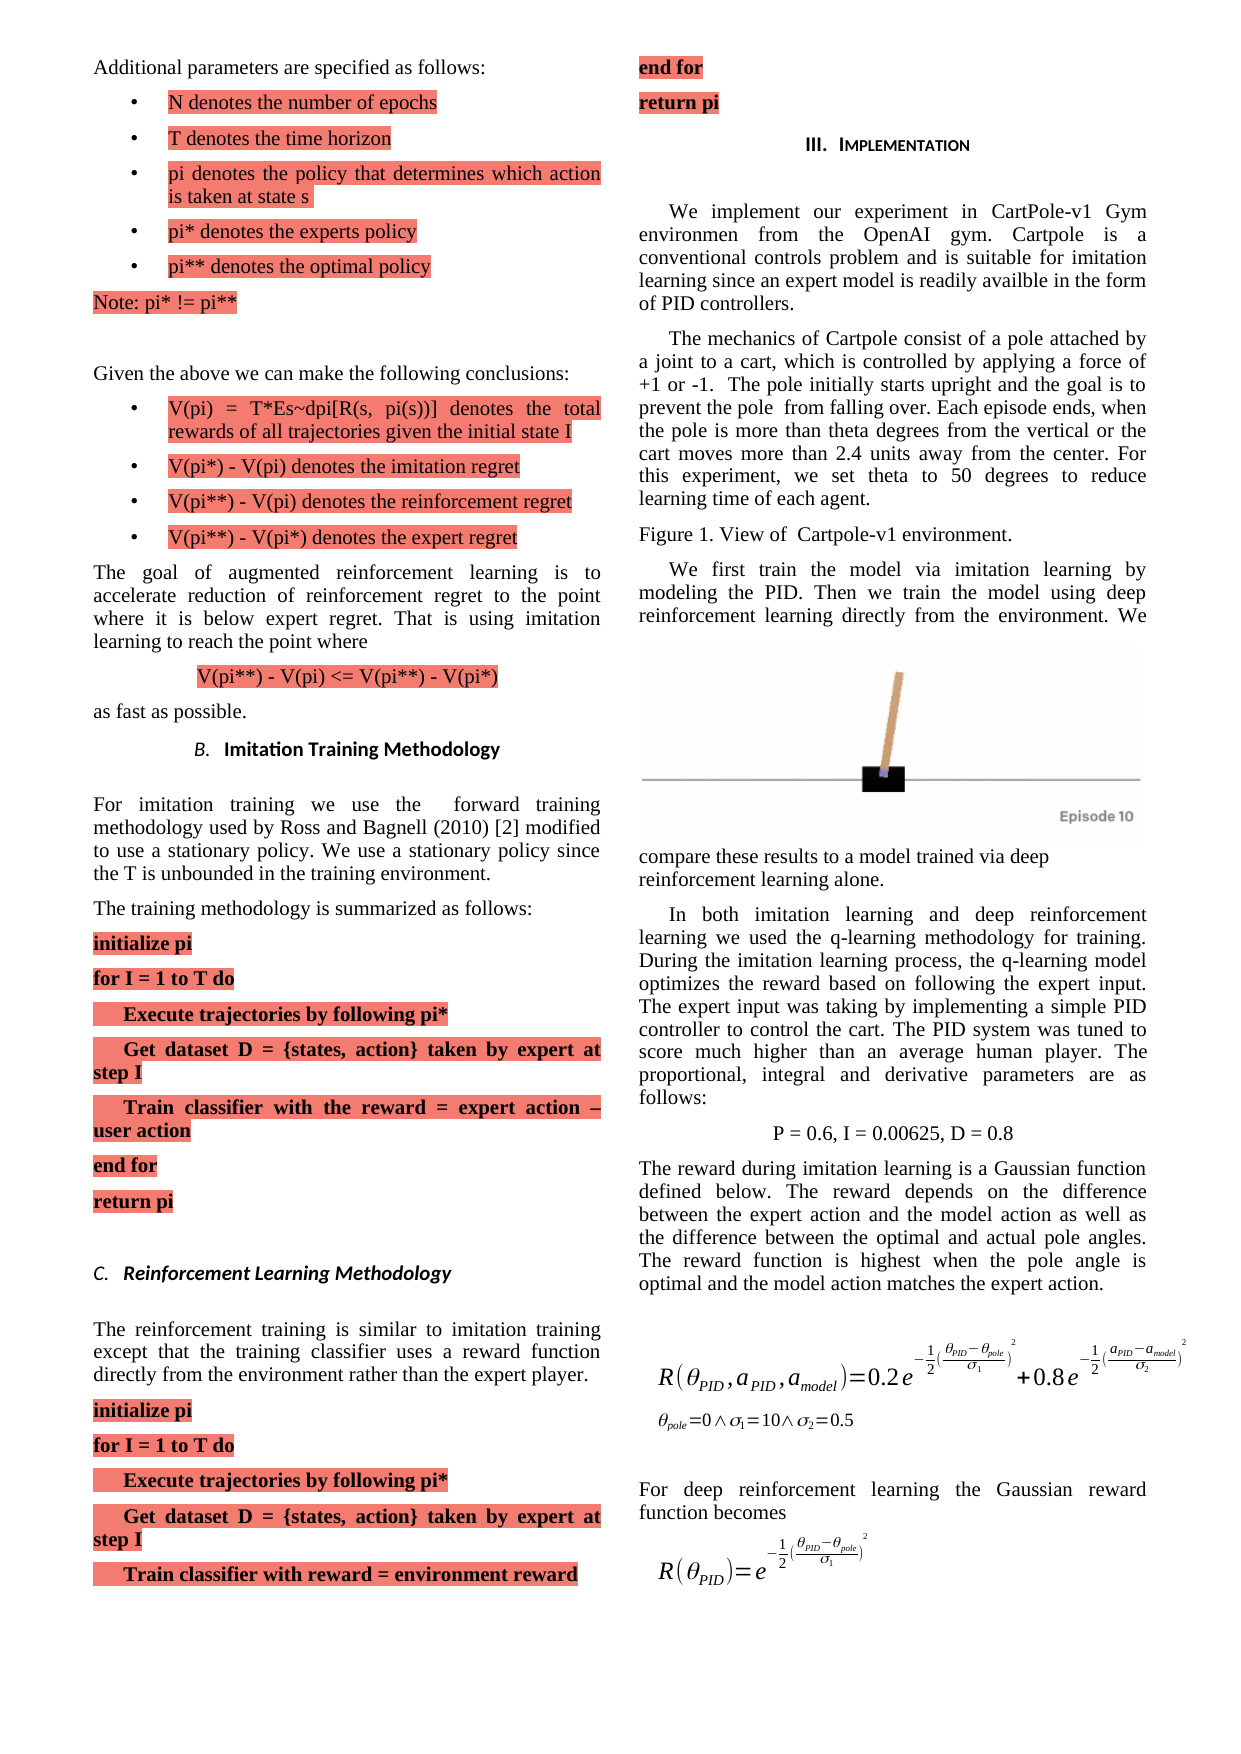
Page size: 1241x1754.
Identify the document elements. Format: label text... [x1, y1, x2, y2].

list V(pi**) - V(pi*) denotes the expert regret [131, 526, 601, 549]
text The mechanics of Cartpole consist of a pole attached by a joint to a cart, which is controlled by applying a force of +1 or -1. The pole initially starts upright and the goal is to prevent the pole from falling over. Each episode ends, when the pole is more than theta degrees from the vertical or the cart moves more than 2.4 units away from the center. For this experiment, we set theta to 50 degrees to reduce learning time of each agent. [639, 327, 1147, 510]
text return pi [639, 92, 1147, 114]
subtitle Imitation Training Methodology [93, 736, 601, 761]
text The goal of augmented reinforcement learning is to accelerate reduction of reinforcement regret to the point where it is below expert regret. That is using imitation learning to reach the point where [93, 561, 601, 653]
text V(pi**) - V(pi) <= V(pi**) - V(pi*) [93, 665, 601, 688]
text Get dataset D = {states, action} taken by expert at step I [93, 1505, 601, 1551]
text end for [93, 1155, 601, 1177]
list pi** denotes the optimal policy [131, 256, 601, 278]
text for I = 1 to T do [93, 1434, 601, 1457]
subtitle Reinforcement Learning Methodology [93, 1261, 601, 1286]
text We first train the model via imitation learning by modeling the PID. Then we train the model using deep reinforcement learning directly from the environment. We compare these results to a model trained via deep reinforcement learning alone. [639, 558, 1147, 891]
text Get dataset D = {states, action} taken by expert at step I [93, 1038, 601, 1084]
list pi denotes the policy that determines which action is taken at state s [131, 162, 601, 208]
list V(pi**) - V(pi) denotes the reinforcement regret [131, 491, 601, 513]
list pi* denotes the experts policy [131, 220, 601, 243]
text For imitation training we use the forward training methodology used by Ross and Bagnell (2010) [2] modified to use a stationary policy. We use a stationary policy since the T is unbounded in the training environment. [93, 793, 601, 884]
text for I = 1 to T do [93, 968, 601, 990]
picture [642, 646, 1141, 845]
subtitle Implementation [639, 131, 1147, 156]
list V(pi) = T*Es~dpi[R(s, pi(s))] denotes the total rewards of all trajectories given the initial state I [131, 397, 601, 443]
text Execute trajectories by following pi* [93, 1469, 601, 1492]
text The training methodology is summarized as follows: [93, 897, 601, 920]
text end for [639, 56, 1147, 79]
text We implement our experiment in CartPole-v1 Gym environmen from the OpenAI gym. Cartpole is a conventional controls problem and is suitable for imitation learning since an expert model is readily availble in the form of PID controllers. [639, 200, 1147, 314]
text Given the above we can make the following conclusions: [93, 362, 601, 384]
text return pi [93, 1190, 601, 1213]
text Train classifier with the reward = expert action – user action [93, 1096, 601, 1142]
list N denotes the number of epochs [131, 92, 601, 114]
list T denotes the time horizon [131, 127, 601, 150]
text initialize pi [93, 932, 601, 955]
text Figure 1. View of Cartpole-v1 environment. [639, 523, 1147, 546]
text For deep reinforcement learning the Gaussian reward function becomes [639, 1478, 1147, 1524]
text The reinforcement training is similar to imitation training except that the training classifier uses a reward function directly from the environment rather than the expert player. [93, 1318, 601, 1386]
text Execute trajectories by following pi* [93, 1003, 601, 1026]
text P = 0.6, I = 0.00625, D = 0.8 [639, 1122, 1147, 1145]
text Note: pi* != pi** [93, 291, 601, 314]
text Train classifier with reward = environment reward [93, 1563, 601, 1586]
text initialize pi [93, 1399, 601, 1422]
list V(pi*) - V(pi) denotes the imitation regret [131, 455, 601, 478]
text as fast as possible. [93, 701, 601, 723]
text Additional parameters are specified as follows: [93, 56, 601, 79]
text In both imitation learning and deep reinforcement learning we used the q-learning methodology for training. During the imitation learning process, the q-learning model optimizes the reward based on following the expert input. The expert input was taking by implementing a simple PID controller to control the cart. The PID system was tuned to score much higher than an average human player. The proportional, integral and derivative parameters are as follows: [639, 903, 1147, 1109]
text The reward during imitation learning is a Gaussian function defined below. The reward depends on the difference between the expert action and the model action as well as the difference between the optimal and actual pole angles. The reward function is highest when the pole angle is optimal and the model action matches the expert action. [639, 1157, 1147, 1294]
